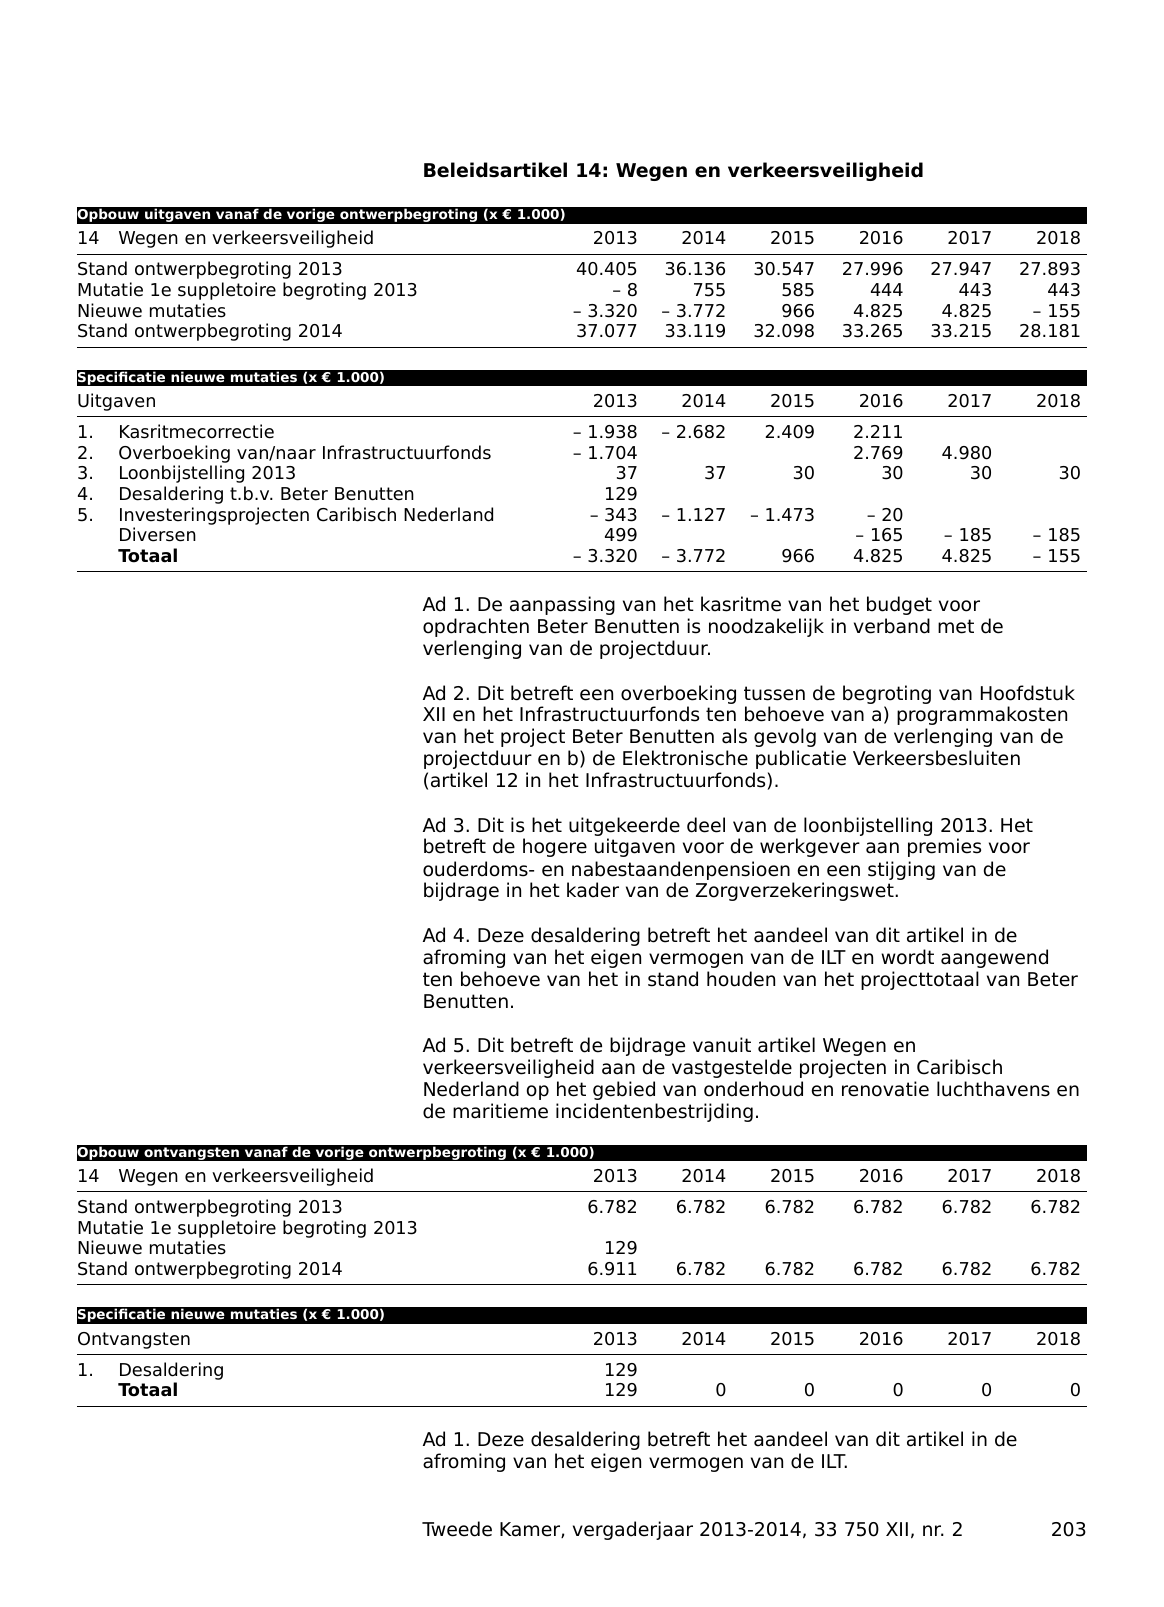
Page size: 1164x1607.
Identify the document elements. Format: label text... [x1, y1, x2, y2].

table_cell – 3.772 [644, 546, 732, 571]
table_cell 27.947 [909, 255, 998, 280]
table_cell 2013 [555, 1161, 644, 1191]
table_cell 30 [821, 463, 909, 484]
table_cell 6.782 [732, 1192, 821, 1218]
table_cell Mutatie 1e suppletoire begroting 2013 [77, 280, 555, 301]
table_cell – 3.772 [644, 301, 732, 321]
table_cell 129 [555, 1355, 644, 1380]
table_cell [732, 1218, 821, 1238]
table_cell – 1.473 [732, 505, 821, 525]
table_cell [732, 1355, 821, 1380]
table_cell 5. [77, 505, 112, 525]
table_cell Kasritmecorrectie [112, 417, 555, 443]
table_header Opbouw uitgaven vanaf de vorige ontwerpbegroting (x € 1.000) [77, 207, 1087, 223]
table_cell Stand ontwerpbegroting 2013 [77, 255, 555, 280]
table_cell 2017 [909, 386, 998, 416]
table_cell [821, 484, 909, 504]
table_cell Stand ontwerpbegroting 2013 [77, 1192, 555, 1218]
table_cell 1. [77, 1355, 112, 1380]
table_cell 443 [909, 280, 998, 301]
table_cell Stand ontwerpbegroting 2014 [77, 1259, 555, 1284]
table_cell 1. [77, 417, 112, 443]
table_cell 37.077 [555, 321, 644, 347]
table_cell 6.782 [644, 1192, 732, 1218]
table_cell 6.782 [998, 1259, 1087, 1284]
table_cell [909, 484, 998, 504]
table_cell Desaldering [112, 1355, 555, 1380]
table_cell Desaldering t.b.v. Beter Benutten [112, 484, 555, 504]
table_cell 2.409 [732, 417, 821, 443]
text Ad 4. Deze desaldering betreft het aandeel van dit artikel in de afroming van het eigen vermogen van de ILT en wordt aangewend ten behoeve van het in stand houden van het projecttotaal van Beter Benutten. [422, 924, 1087, 1012]
table_cell 129 [555, 484, 644, 504]
table_cell 3. [77, 463, 112, 484]
table_cell Diversen [112, 525, 555, 546]
table_cell [998, 1238, 1087, 1259]
table_cell 32.098 [732, 321, 821, 347]
text Ad 1. De aanpassing van het kasritme van het budget voor opdrachten Beter Benutten is noodzakelijk in verband met de verlenging van de projectduur. [422, 594, 1087, 660]
table_cell – 8 [555, 280, 644, 301]
table_cell 27.893 [998, 255, 1087, 280]
table_cell 2016 [821, 1161, 909, 1191]
table_cell [732, 525, 821, 546]
table_cell 2016 [821, 1324, 909, 1354]
table_cell 2013 [555, 1324, 644, 1354]
table_cell 0 [644, 1380, 732, 1406]
table_cell 2018 [998, 224, 1087, 254]
table_cell [644, 443, 732, 463]
table_cell 585 [732, 280, 821, 301]
table_cell 0 [732, 1380, 821, 1406]
table_cell 30 [998, 463, 1087, 484]
table_cell 443 [998, 280, 1087, 301]
table_cell [998, 1355, 1087, 1380]
table_cell 2016 [821, 224, 909, 254]
table_cell – 2.682 [644, 417, 732, 443]
text Ad 5. Dit betreft de bijdrage vanuit artikel Wegen en verkeersveiligheid aan de vastgestelde projecten in Caribisch Nederland op het gebied van onderhoud en renovatie luchthavens en de maritieme incidentenbestrijding. [422, 1035, 1087, 1123]
table_cell 6.911 [555, 1259, 644, 1284]
table_cell 2014 [644, 1324, 732, 1354]
table_cell 6.782 [555, 1192, 644, 1218]
table_cell [821, 1218, 909, 1238]
table_cell [732, 1238, 821, 1259]
table_cell 4. [77, 484, 112, 504]
table_cell 2014 [644, 1161, 732, 1191]
table_cell [821, 1238, 909, 1259]
table_cell 0 [998, 1380, 1087, 1406]
table_cell – 155 [998, 301, 1087, 321]
table_cell [77, 525, 112, 546]
table_cell 6.782 [821, 1192, 909, 1218]
table_cell [998, 443, 1087, 463]
table_cell 2017 [909, 1324, 998, 1354]
table_cell [998, 1218, 1087, 1238]
table_cell Totaal [112, 1380, 555, 1406]
table_cell 2.769 [821, 443, 909, 463]
table_cell 4.825 [909, 301, 998, 321]
table_cell – 1.704 [555, 443, 644, 463]
table_cell – 155 [998, 546, 1087, 571]
table_cell 755 [644, 280, 732, 301]
table_cell 0 [821, 1380, 909, 1406]
table_cell 2017 [909, 224, 998, 254]
table_cell 36.136 [644, 255, 732, 280]
table_cell – 1.127 [644, 505, 732, 525]
table_cell 28.181 [998, 321, 1087, 347]
table_cell [644, 1355, 732, 1380]
table_cell [644, 525, 732, 546]
table_cell 2015 [732, 1161, 821, 1191]
table_cell 14 [77, 1161, 112, 1191]
text Ad 3. Dit is het uitgekeerde deel van de loonbijstelling 2013. Het betreft de hogere uitgaven voor de werkgever aan premies voor ouderdoms- en nabestaandenpensioen en een stijging van de bijdrage in het kader van de Zorgverzekeringswet. [422, 814, 1087, 902]
table_header Opbouw ontvangsten vanaf de vorige ontwerpbegroting (x € 1.000) [77, 1145, 1087, 1160]
table_cell [998, 417, 1087, 443]
table_cell 2016 [821, 386, 909, 416]
table_cell 129 [555, 1380, 644, 1406]
table_cell [909, 1238, 998, 1259]
table_cell Mutatie 1e suppletoire begroting 2013 [77, 1218, 555, 1238]
table_cell 30 [732, 463, 821, 484]
table_cell Nieuwe mutaties [77, 1238, 555, 1259]
table_cell [644, 1238, 732, 1259]
table_cell – 20 [821, 505, 909, 525]
table_cell 0 [909, 1380, 998, 1406]
table_cell 499 [555, 525, 644, 546]
table_cell 2. [77, 443, 112, 463]
table_cell 33.119 [644, 321, 732, 347]
table_cell Ontvangsten [77, 1324, 555, 1354]
table_cell [555, 1218, 644, 1238]
table_cell Loonbijstelling 2013 [112, 463, 555, 484]
table_cell – 185 [998, 525, 1087, 546]
table_cell 4.825 [821, 546, 909, 571]
table_cell Uitgaven [77, 386, 555, 416]
table_cell 2013 [555, 386, 644, 416]
table_cell Wegen en verkeersveiligheid [112, 1161, 555, 1191]
table_cell [77, 1380, 112, 1406]
table_cell [644, 1218, 732, 1238]
table_cell 33.265 [821, 321, 909, 347]
table_cell 2018 [998, 1161, 1087, 1191]
table_cell [77, 546, 112, 571]
table_cell [998, 505, 1087, 525]
table_cell 2013 [555, 224, 644, 254]
table_cell Investeringsprojecten Caribisch Nederland [112, 505, 555, 525]
table_cell 30 [909, 463, 998, 484]
table_cell – 3.320 [555, 546, 644, 571]
table_cell [644, 484, 732, 504]
table_cell 6.782 [909, 1192, 998, 1218]
table_cell Stand ontwerpbegroting 2014 [77, 321, 555, 347]
table_cell 2018 [998, 1324, 1087, 1354]
subtitle Beleidsartikel 14: Wegen en verkeersveiligheid [422, 160, 1087, 182]
table_cell Nieuwe mutaties [77, 301, 555, 321]
table_cell 129 [555, 1238, 644, 1259]
table_cell 37 [644, 463, 732, 484]
table_cell [909, 1355, 998, 1380]
table_cell 2015 [732, 224, 821, 254]
table_cell [821, 1355, 909, 1380]
table_cell – 165 [821, 525, 909, 546]
table_cell 2014 [644, 224, 732, 254]
table_cell 2014 [644, 386, 732, 416]
table_cell 30.547 [732, 255, 821, 280]
table_cell 27.996 [821, 255, 909, 280]
table_cell 2015 [732, 386, 821, 416]
table_cell 4.980 [909, 443, 998, 463]
table_cell – 1.938 [555, 417, 644, 443]
text Ad 2. Dit betreft een overboeking tussen de begroting van Hoofdstuk XII en het Infrastructuurfonds ten behoeve van a) programmakosten van het project Beter Benutten als gevolg van de verlenging van de projectduur en b) de Elektronische publicatie Verkeersbesluiten (artikel 12 in het Infrastructuurfonds). [422, 682, 1087, 792]
text Ad 1. Deze desaldering betreft het aandeel van dit artikel in de afroming van het eigen vermogen van de ILT. [422, 1429, 1087, 1473]
table_header Specificatie nieuwe mutaties (x € 1.000) [77, 370, 1087, 385]
table_cell 4.825 [821, 301, 909, 321]
table_cell Wegen en verkeersveiligheid [112, 224, 555, 254]
table_cell [909, 1218, 998, 1238]
table_cell 33.215 [909, 321, 998, 347]
table_cell 2.211 [821, 417, 909, 443]
table_cell [998, 484, 1087, 504]
table_cell 444 [821, 280, 909, 301]
table_cell – 185 [909, 525, 998, 546]
table_cell 37 [555, 463, 644, 484]
table_cell 6.782 [821, 1259, 909, 1284]
table_cell Totaal [112, 546, 555, 571]
table_cell [909, 417, 998, 443]
table_cell – 343 [555, 505, 644, 525]
table_cell [909, 505, 998, 525]
table_cell 4.825 [909, 546, 998, 571]
table_cell 2018 [998, 386, 1087, 416]
table_cell – 3.320 [555, 301, 644, 321]
table_cell 966 [732, 301, 821, 321]
table_cell Overboeking van/naar Infrastructuurfonds [112, 443, 555, 463]
table_cell [732, 484, 821, 504]
table_cell 966 [732, 546, 821, 571]
table_cell 14 [77, 224, 112, 254]
table_header Specificatie nieuwe mutaties (x € 1.000) [77, 1307, 1087, 1323]
table_cell 6.782 [909, 1259, 998, 1284]
table_cell 6.782 [998, 1192, 1087, 1218]
table_cell 40.405 [555, 255, 644, 280]
table_cell [732, 443, 821, 463]
table_cell 6.782 [644, 1259, 732, 1284]
table_cell 2017 [909, 1161, 998, 1191]
table_cell 2015 [732, 1324, 821, 1354]
table_cell 6.782 [732, 1259, 821, 1284]
